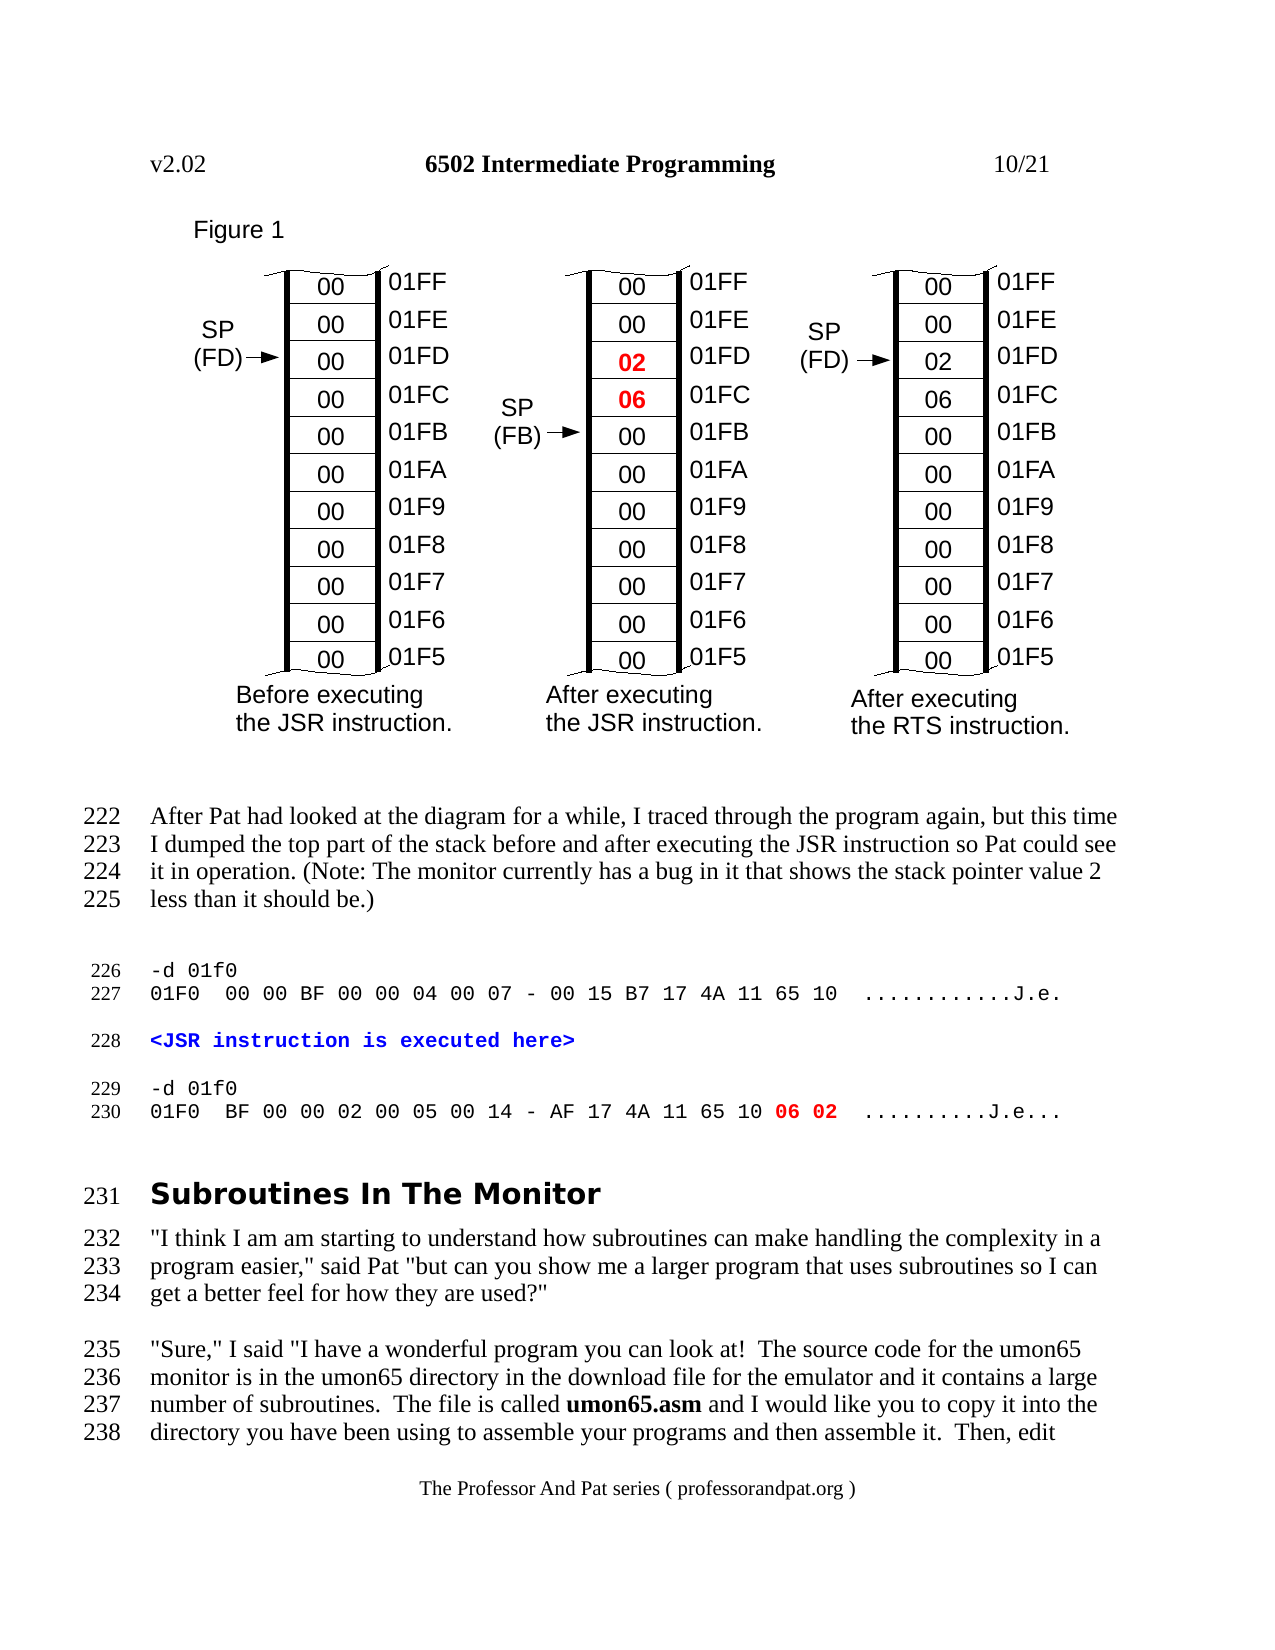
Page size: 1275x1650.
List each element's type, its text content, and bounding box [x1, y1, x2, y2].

text 01F0 00 00 BF 00 00 04 00 07 - 00 15 B7 17 4A 11 65 10 ............J.e. [150, 983, 1125, 1007]
text 01F0 BF 00 00 02 00 05 00 14 - AF 17 4A 11 65 10 06 02 ..........J.e... [150, 1101, 1125, 1125]
text -d 01f0 [150, 1078, 1125, 1101]
text After Pat had looked at the diagram for a while, I traced through the program again, but this time I dumped the top part of the stack before and after executing the JSR instruction so Pat could see it in operation. (Note: The monitor currently has a bug in it that shows the stack pointer value 2 less than it should be.) [150, 802, 1125, 913]
subtitle Subroutines In The Monitor [150, 1177, 1125, 1212]
text <JSR instruction is executed here> [150, 1031, 1125, 1054]
text -d 01f0 [150, 960, 1125, 983]
text "Sure," I said "I have a wonderful program you can look at! The source code for the umon65 monitor is in the umon65 directory in the download file for the emulator and it contains a large number of subroutines. The file is called umon65.asm and I would like you to copy it into the directory you have been using to assemble your programs and then assemble it. Then, edit [150, 1335, 1125, 1446]
text "I think I am am starting to understand how subroutines can make handling the complexity in a program easier," said Pat "but can you show me a larger program that uses subroutines so I can get a better feel for how they are used?" [150, 1224, 1125, 1307]
